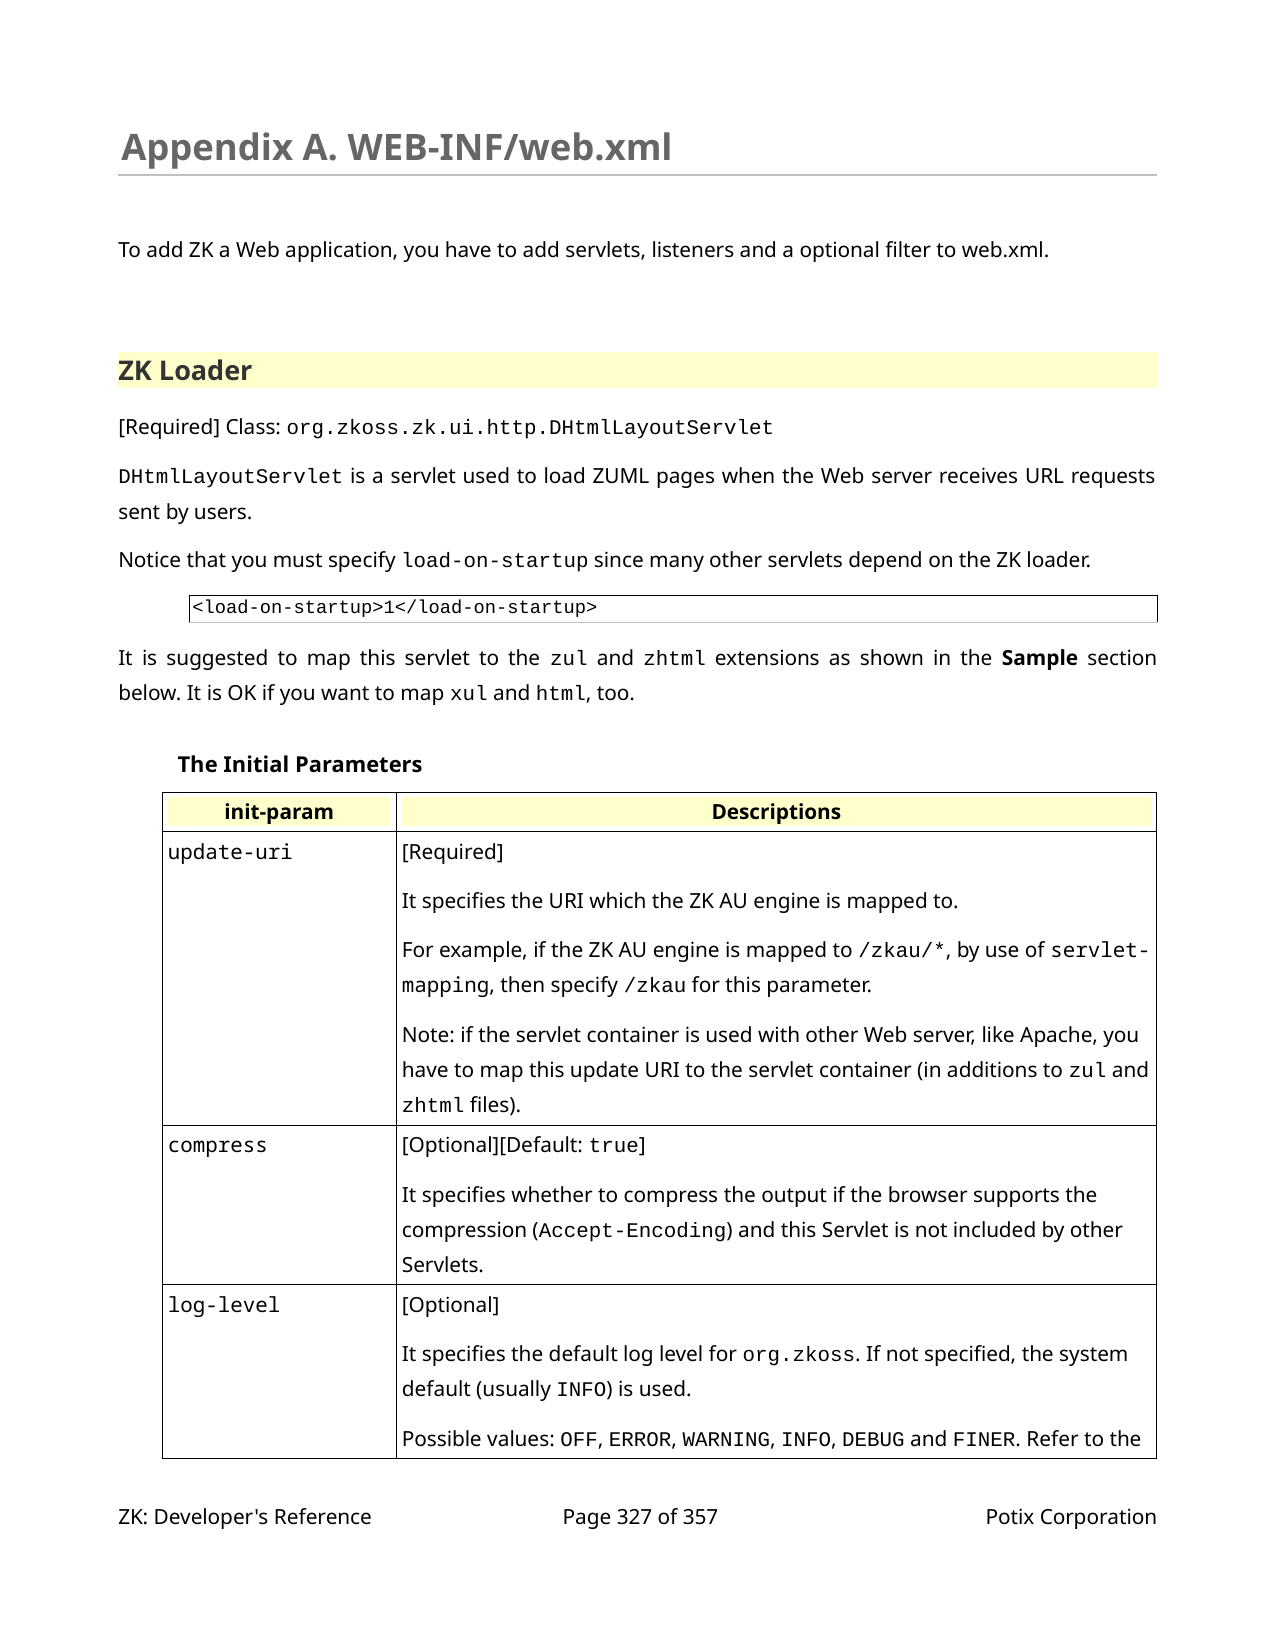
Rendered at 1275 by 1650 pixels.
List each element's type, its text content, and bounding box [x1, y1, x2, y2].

table_cell update-uri [163, 832, 396, 1125]
text [Required] Class: org.zkoss.zk.ui.http.DHtmlLayoutServlet [118, 412, 1157, 441]
table_header init-param [163, 793, 396, 831]
text Notice that you must specify load-on-startup since many other servlets depend on the ZK loader. [118, 546, 1157, 574]
subtitle Appendix A. WEB-INF/web.xml [118, 118, 1157, 174]
table_cell [Optional] It specifies the default log level for org.zkoss. If not specified, the system default (usually INFO) is used. Possible values: OFF, ERROR, WARNING, INFO, DEBUG and FINER. Refer to the [397, 1285, 1156, 1458]
table_cell [Required] It specifies the URI which the ZK AU engine is mapped to. For example, if the ZK AU engine is mapped to /zkau/*, by use of servlet-mapping, then specify /zkau for this parameter. Note: if the servlet container is used with other Web server, like Apache, you have to map this update URI to the servlet container (in additions to zul and zhtml files). [397, 832, 1156, 1125]
table_cell compress [163, 1126, 396, 1284]
subtitle The Initial Parameters [177, 749, 1157, 779]
subtitle ZK Loader [118, 352, 1157, 388]
table_header Descriptions [397, 793, 1156, 831]
table_cell [Optional][Default: true] It specifies whether to compress the output if the browser supports the compression (Accept-Encoding) and this Servlet is not included by other Servlets. [397, 1126, 1156, 1284]
text To add ZK a Web application, you have to add servlets, listeners and a optional filter to web.xml. [118, 235, 1157, 263]
text DHtmlLayoutServlet is a servlet used to load ZUML pages when the Web server receives URL requests sent by users. [118, 461, 1157, 525]
text <load-on-startup>1</load-on-startup> [190, 596, 1157, 622]
text It is suggested to map this servlet to the zul and zhtml extensions as shown in the Sample section below. It is OK if you want to map xul and html, too. [118, 643, 1157, 707]
table_cell log-level [163, 1285, 396, 1458]
